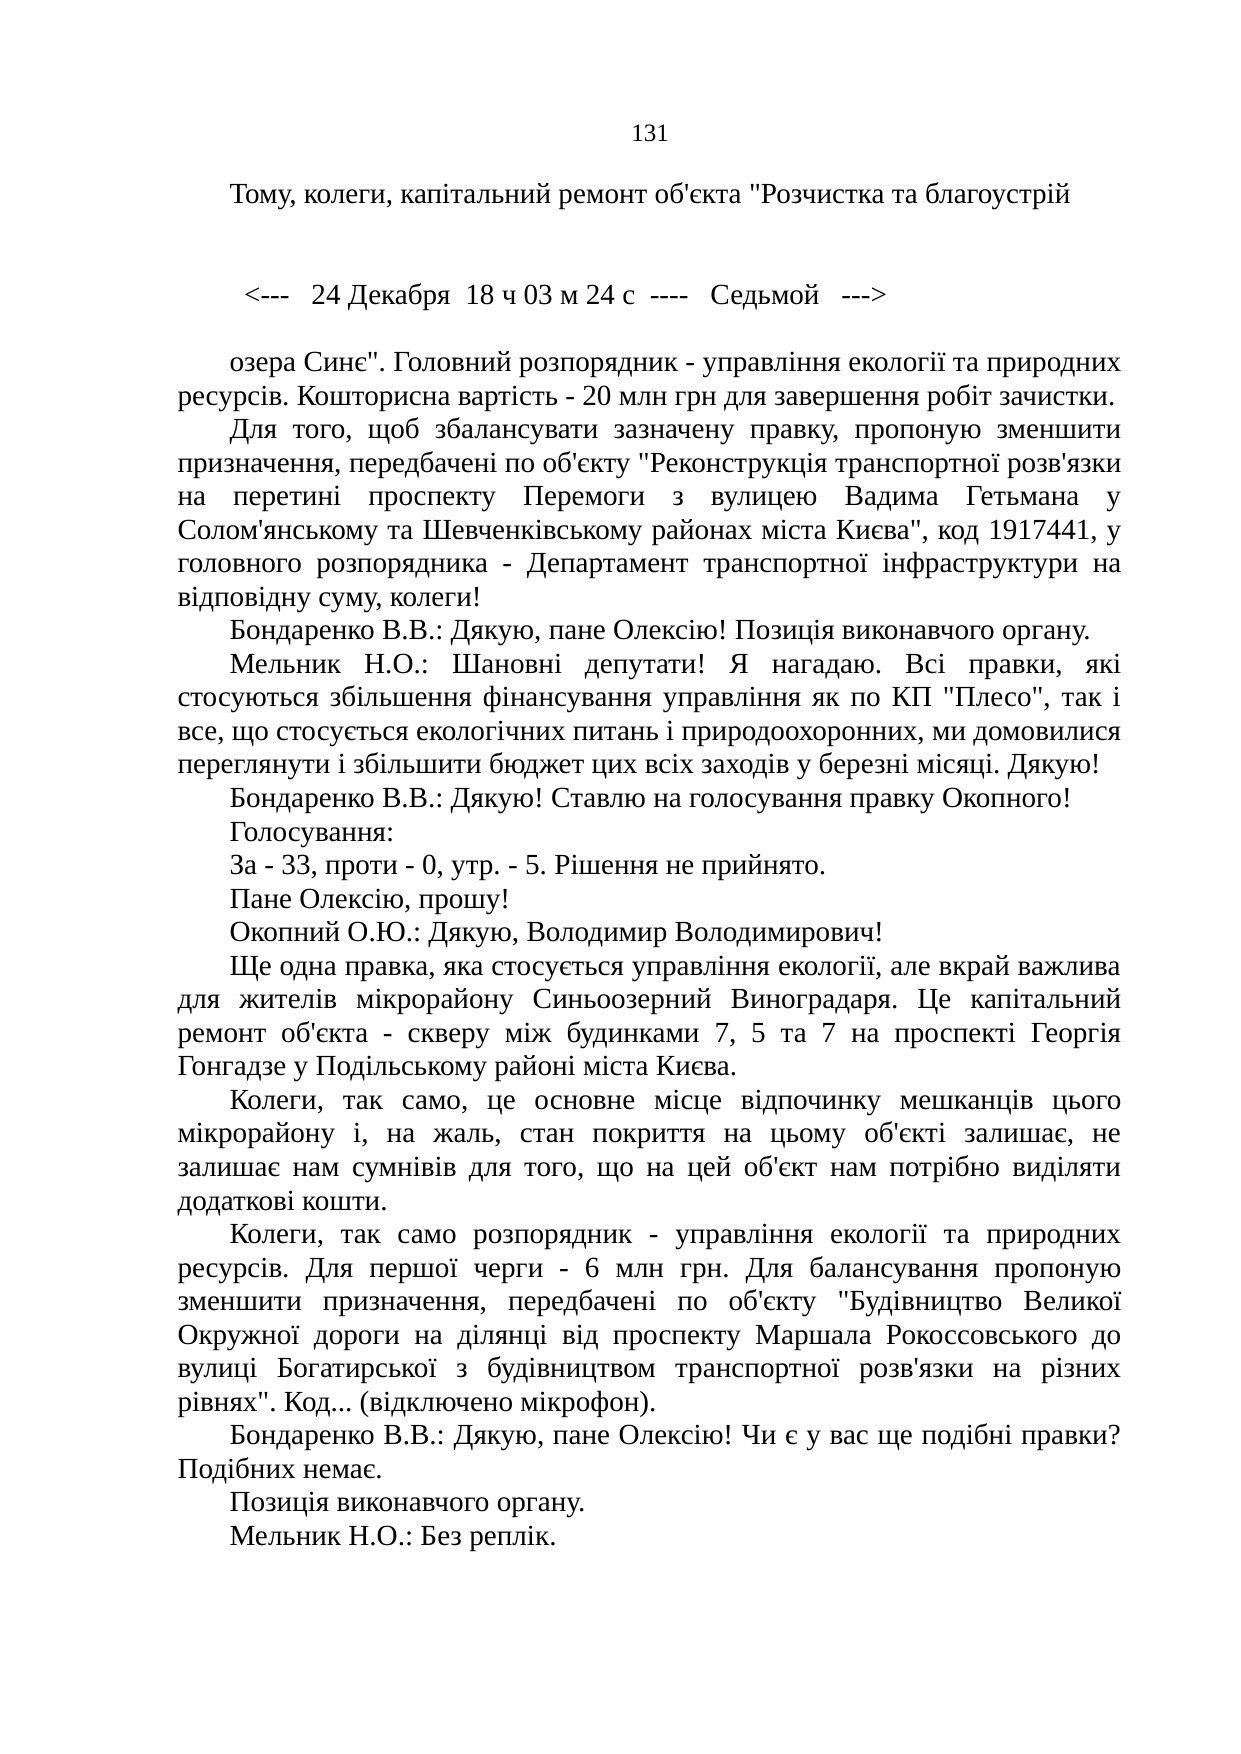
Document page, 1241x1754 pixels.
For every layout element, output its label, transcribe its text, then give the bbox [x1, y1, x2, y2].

text Колеги, так само, це основне місце відпочинку мешканців цього мікрорайону і, на жаль, стан покриття на цьому об'єкті залишає, не залишає нам сумнівів для того, що на цей об'єкт нам потрібно виділяти додаткові кошти. [177, 1082, 1122, 1216]
text <--- 24 Декабря 18 ч 03 м 24 с ---- Седьмой ---> [177, 277, 1122, 311]
text Мельник Н.О.: Без реплік. [177, 1518, 1122, 1552]
text Бондаренко В.В.: Дякую, пане Олексію! Чи є у вас ще подібні правки? Подібних немає. [177, 1417, 1122, 1484]
text Пане Олексію, прошу! [177, 881, 1122, 914]
text озера Синє". Головний розпорядник - управління екології та природних ресурсів. Кошторисна вартість - 20 млн грн для завершення робіт зачистки. [177, 344, 1122, 411]
text Для того, щоб збалансувати зазначену правку, пропоную зменшити призначення, передбачені по об'єкту "Реконструкція транспортної розв'язки на перетині проспекту Перемоги з вулицею Вадима Гетьмана у Солом'янському та Шевченківському районах міста Києва", код 1917441, у головного розпорядника - Департамент транспортної інфраструктури на відповідну суму, колеги! [177, 411, 1122, 612]
text Ще одна правка, яка стосується управління екології, але вкрай важлива для жителів мікрорайону Синьоозерний Виноградаря. Це капітальний ремонт об'єкта - скверу між будинками 7, 5 та 7 на проспекті Георгія Гонгадзе у Подільському районі міста Києва. [177, 948, 1122, 1082]
text Бондаренко В.В.: Дякую! Ставлю на голосування правку Окопного! [177, 780, 1122, 814]
text Тому, колеги, капітальний ремонт об'єкта "Розчистка та благоустрій [177, 176, 1122, 210]
text За - 33, проти - 0, утр. - 5. Рішення не прийнято. [177, 847, 1122, 881]
text Бондаренко В.В.: Дякую, пане Олексію! Позиція виконавчого органу. [177, 612, 1122, 646]
text Колеги, так само розпорядник - управління екології та природних ресурсів. Для першої черги - 6 млн грн. Для балансування пропоную зменшити призначення, передбачені по об'єкту "Будівництво Великої Окружної дороги на ділянці від проспекту Маршала Рокоссовського до вулиці Богатирської з будівництвом транспортної розв'язки на різних рівнях". Код... (відключено мікрофон). [177, 1216, 1122, 1417]
text Мельник Н.О.: Шановні депутати! Я нагадаю. Всі правки, які стосуються збільшення фінансування управління як по КП "Плесо", так і все, що стосується екологічних питань і природоохоронних, ми домовилися переглянути і збільшити бюджет цих всіх заходів у березні місяці. Дякую! [177, 646, 1122, 780]
text Позиція виконавчого органу. [177, 1484, 1122, 1518]
text Окопний О.Ю.: Дякую, Володимир Володимирович! [177, 914, 1122, 948]
text Голосування: [177, 814, 1122, 847]
